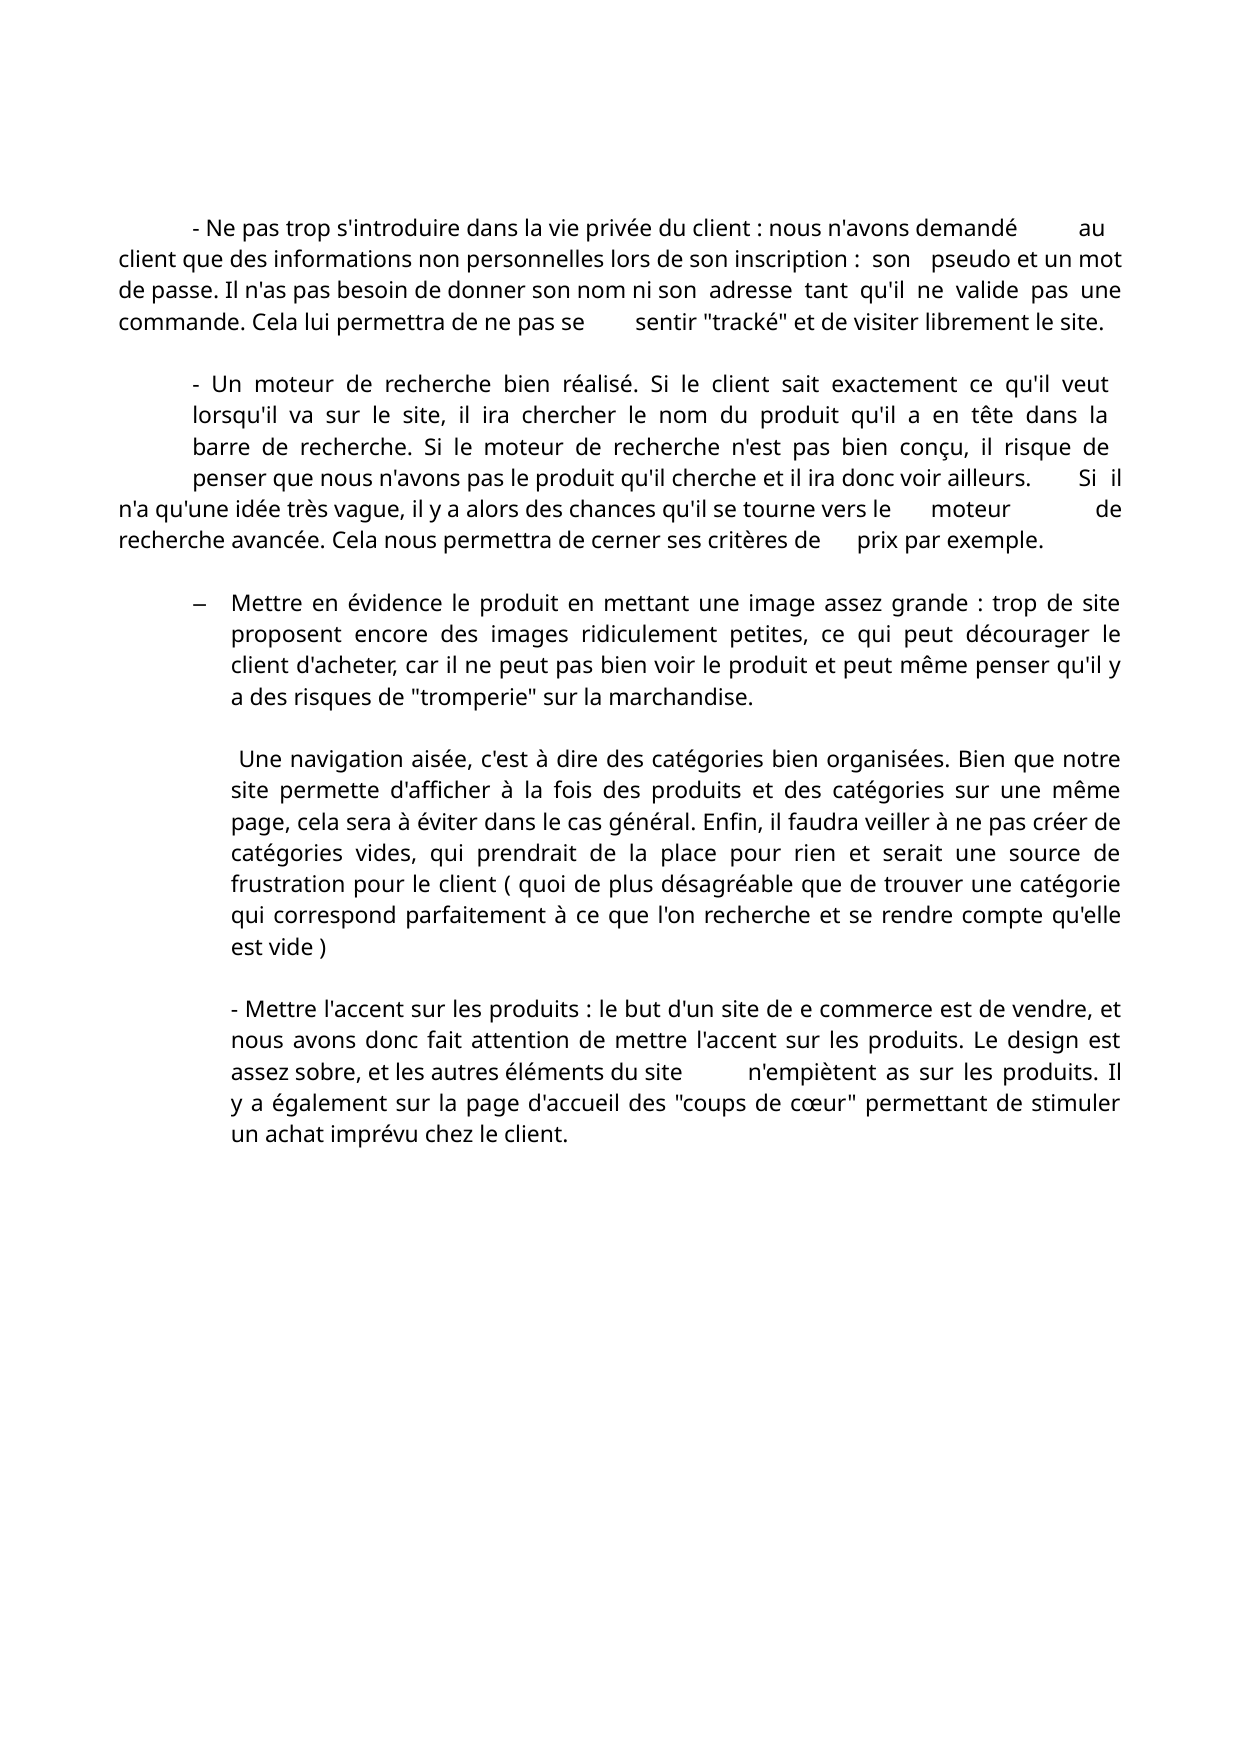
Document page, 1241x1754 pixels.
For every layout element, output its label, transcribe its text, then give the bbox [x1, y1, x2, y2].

list Mettre en évidence le produit en mettant une image assez grande : trop de site proposent encore des images ridiculement petites, ce qui peut décourager le client d'acheter, car il ne peut pas bien voir le produit et peut même penser qu'il y a des risques de "tromperie" sur la marchandise. [193, 587, 1122, 712]
list - Mettre l'accent sur les produits : le but d'un site de e commerce est de vendre, et nous avons donc fait attention de mettre l'accent sur les produits. Le design est assez sobre, et les autres éléments du site n'empiètent as sur les produits. Il y a également sur la page d'accueil des "coups de cœur" permettant de stimuler un achat imprévu chez le client. [193, 993, 1122, 1149]
text - Un moteur de recherche bien réalisé. Si le client sait exactement ce qu'il veut lorsqu'il va sur le site, il ira chercher le nom du produit qu'il a en tête dans la barre de recherche. Si le moteur de recherche n'est pas bien conçu, il risque de penser que nous n'avons pas le produit qu'il cherche et il ira donc voir ailleurs. Si il n'a qu'une idée très vague, il y a alors des chances qu'il se tourne vers le moteur de recherche avancée. Cela nous permettra de cerner ses critères de prix par exemple. [118, 368, 1122, 556]
list Une navigation aisée, c'est à dire des catégories bien organisées. Bien que notre site permette d'afficher à la fois des produits et des catégories sur une même page, cela sera à éviter dans le cas général. Enfin, il faudra veiller à ne pas créer de catégories vides, qui prendrait de la place pour rien et serait une source de frustration pour le client ( quoi de plus désagréable que de trouver une catégorie qui correspond parfaitement à ce que l'on recherche et se rendre compte qu'elle est vide ) [193, 743, 1122, 962]
text - Ne pas trop s'introduire dans la vie privée du client : nous n'avons demandé au client que des informations non personnelles lors de son inscription : son pseudo et un mot de passe. Il n'as pas besoin de donner son nom ni son adresse tant qu'il ne valide pas une commande. Cela lui permettra de ne pas se sentir "tracké" et de visiter librement le site. [118, 212, 1122, 337]
